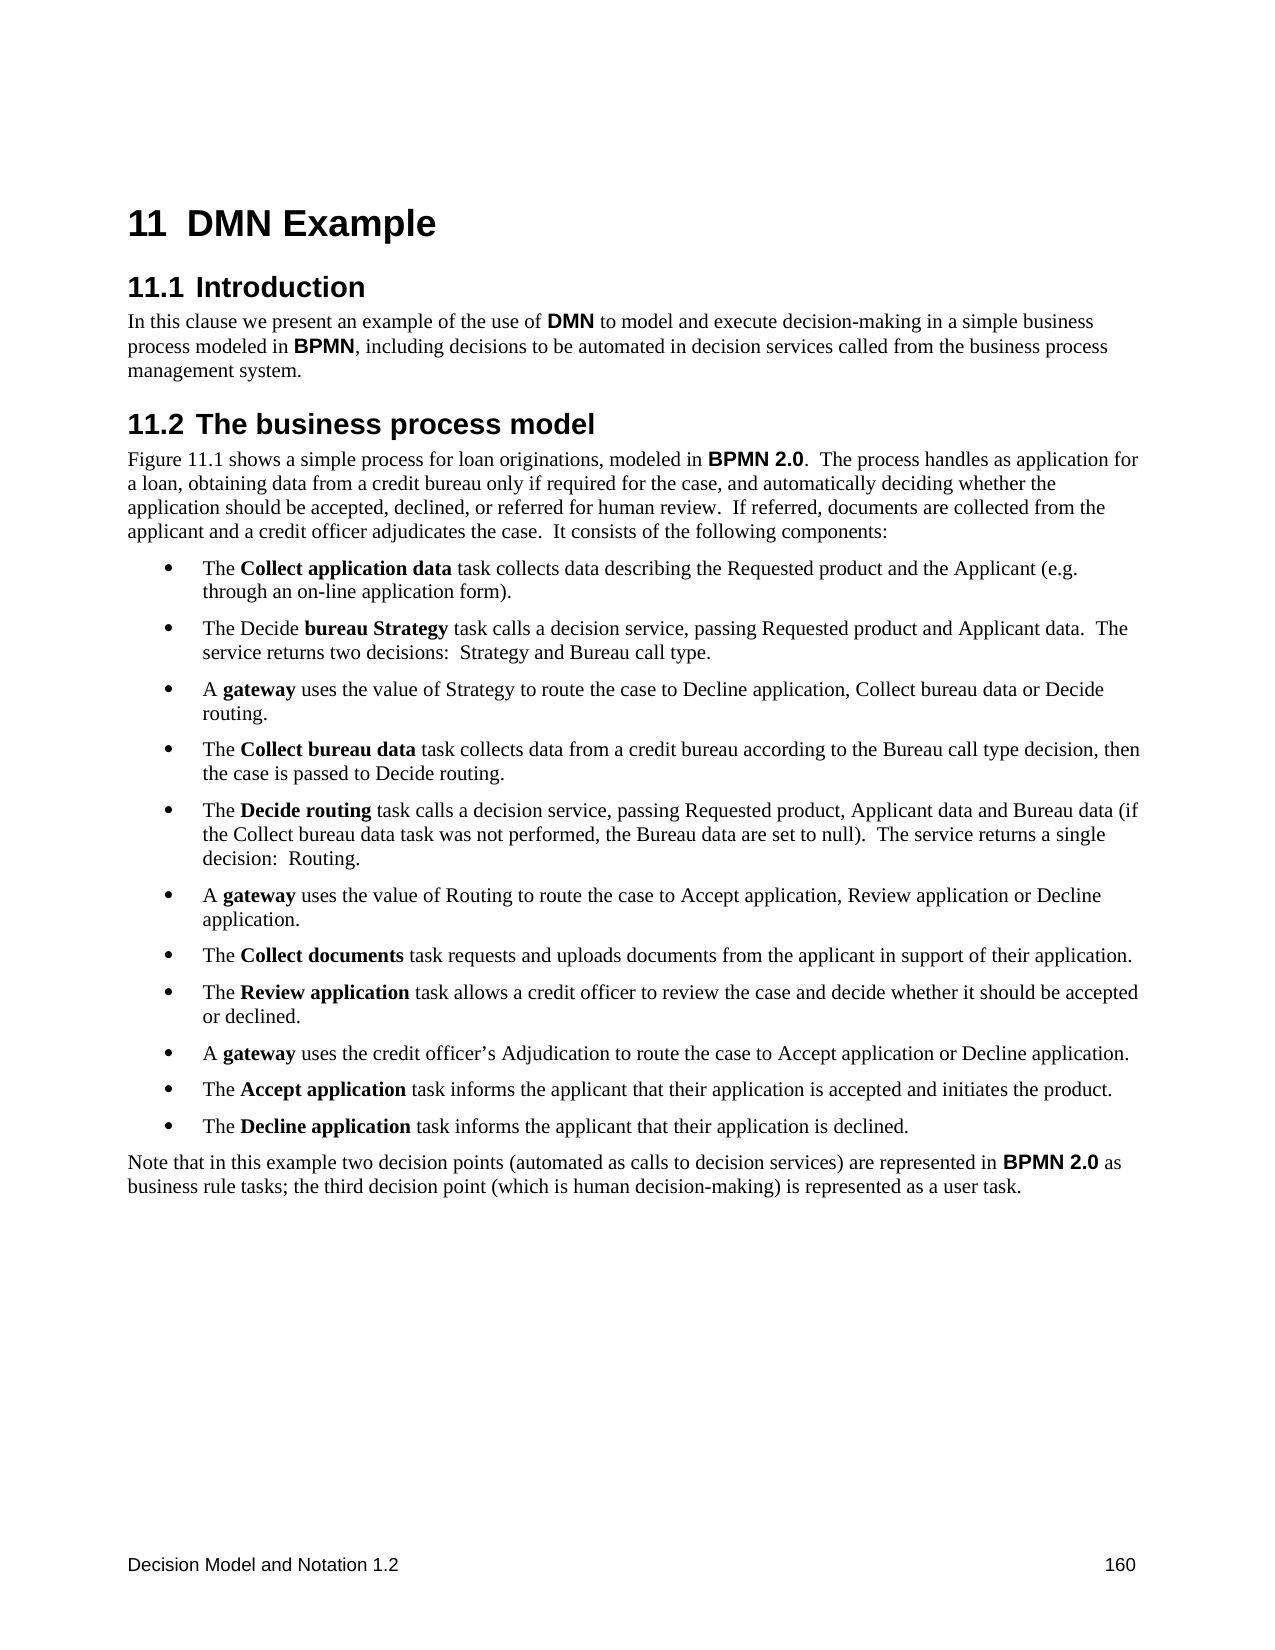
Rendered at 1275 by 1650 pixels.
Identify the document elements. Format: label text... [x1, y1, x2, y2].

list The Collect bureau data task collects data from a credit bureau according to the Bureau call type decision, then the case is passed to Decide routing. [165, 737, 1147, 785]
subtitle Introduction [127, 269, 1147, 303]
subtitle The business process model [127, 407, 1147, 440]
list The Accept application task informs the applicant that their application is accepted and initiates the product. [165, 1077, 1147, 1101]
list The Decline application task informs the applicant that their application is declined. [165, 1113, 1147, 1138]
list The Review application task allows a credit officer to review the case and decide whether it should be accepted or declined. [165, 980, 1147, 1028]
list The Decide routing task calls a decision service, passing Requested product, Applicant data and Bureau data (if the Collect bureau data task was not performed, the Bureau data are set to null). The service returns a single decision: Routing. [165, 798, 1147, 870]
list A gateway uses the value of Strategy to route the case to Decline application, Collect bureau data or Decide routing. [165, 677, 1147, 725]
text Figure 11.1 shows a simple process for loan originations, modeled in BPMN 2.0. The process handles as application for a loan, obtaining data from a credit bureau only if required for the case, and automatically deciding whether the application should be accepted, declined, or referred for human review. If referred, documents are collected from the applicant and a credit officer adjudicates the case. It consists of the following components: [127, 447, 1147, 543]
text In this clause we present an example of the use of DMN to model and execute decision-making in a simple business process modeled in BPMN, including decisions to be automated in decision services called from the business process management system. [127, 309, 1147, 382]
subtitle DMN Example [127, 201, 1147, 244]
text Note that in this example two decision points (automated as calls to decision services) are represented in BPMN 2.0 as business rule tasks; the third decision point (which is human decision-making) is represented as a user task. [127, 1150, 1147, 1198]
list The Decide bureau Strategy task calls a decision service, passing Requested product and Applicant data. The service returns two decisions: Strategy and Bureau call type. [165, 616, 1147, 664]
list The Collect application data task collects data describing the Requested product and the Applicant (e.g. through an on-line application form). [165, 555, 1147, 603]
list A gateway uses the value of Routing to route the case to Accept application, Review application or Decline application. [165, 883, 1147, 931]
list The Collect documents task requests and uploads documents from the applicant in support of their application. [165, 943, 1147, 967]
list A gateway uses the credit officer’s Adjudication to route the case to Accept application or Decline application. [165, 1040, 1147, 1064]
